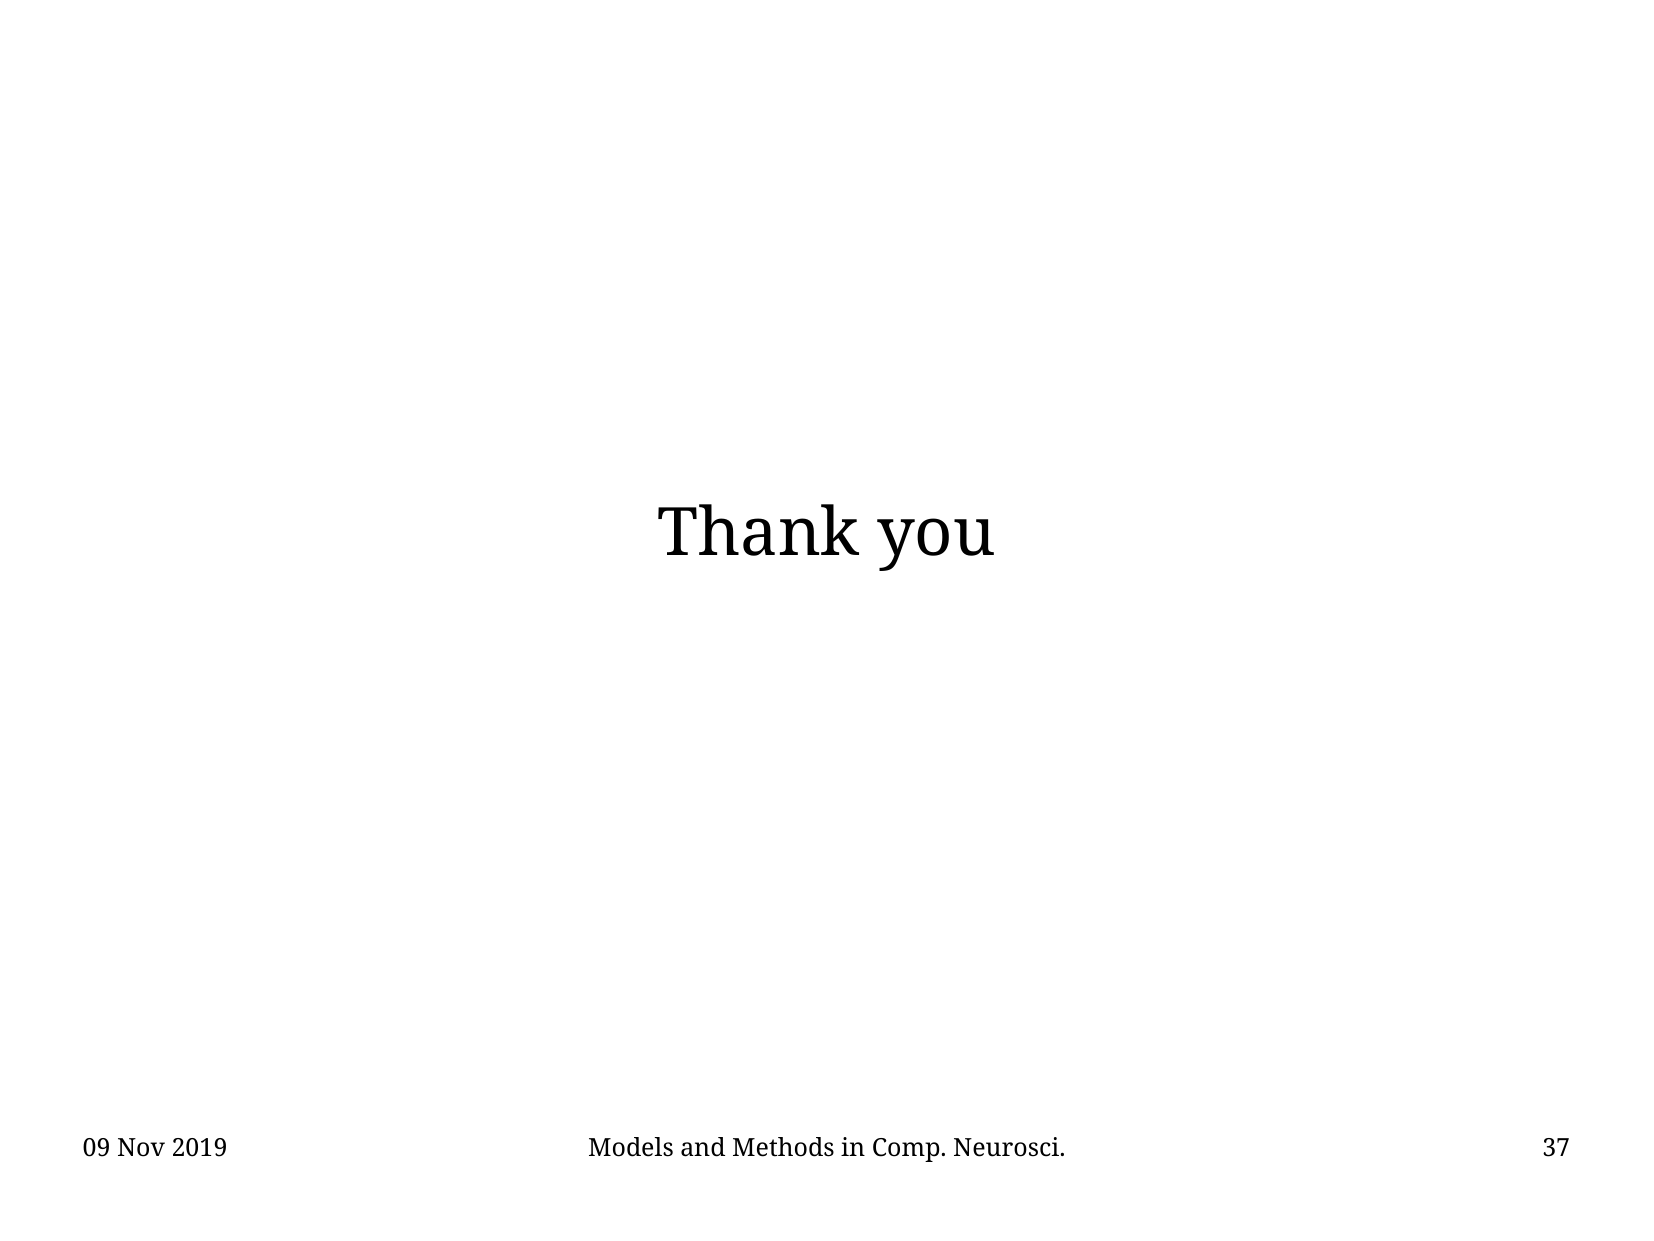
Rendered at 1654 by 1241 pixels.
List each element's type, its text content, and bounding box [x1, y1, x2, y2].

subtitle Thank you [82, 49, 1571, 1010]
